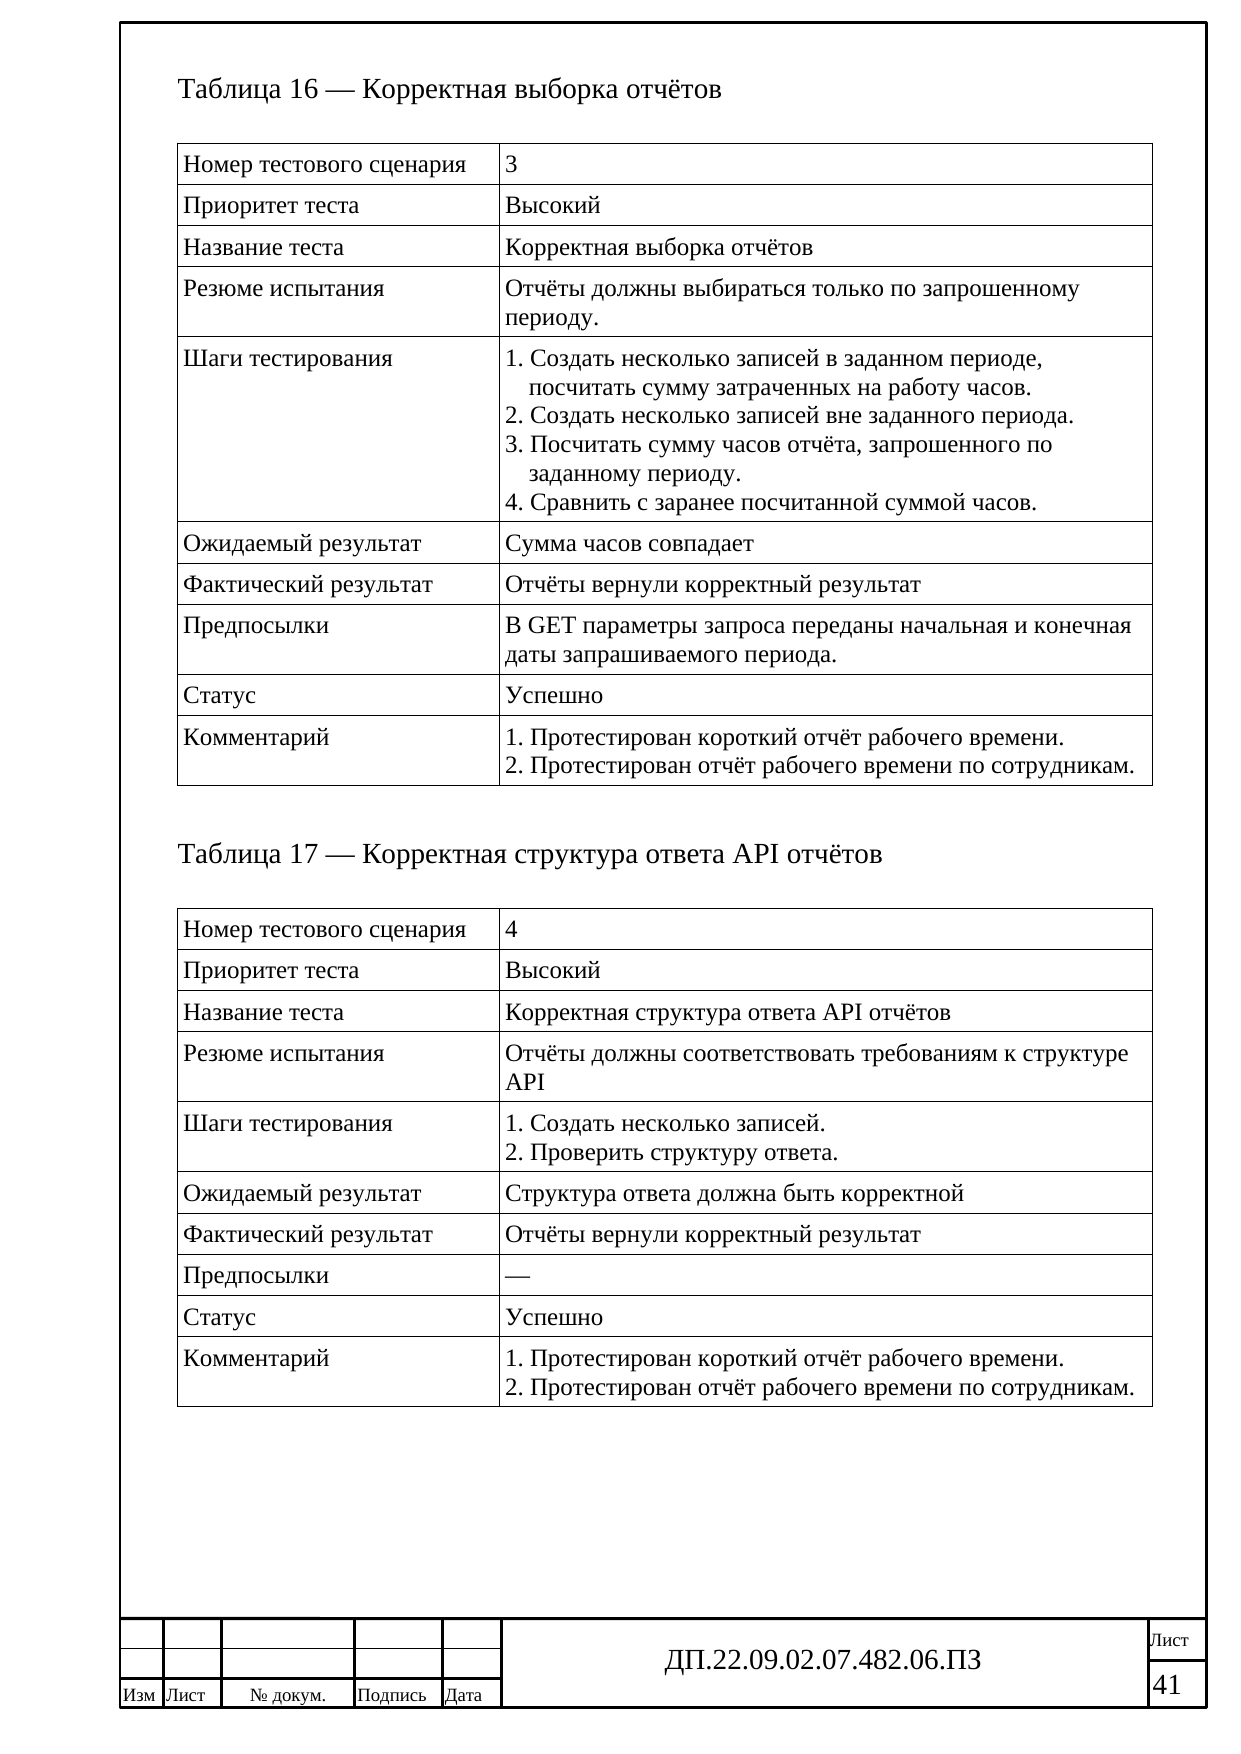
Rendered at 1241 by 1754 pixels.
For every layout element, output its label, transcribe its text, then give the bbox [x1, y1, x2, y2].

table_cell Фактический результат [178, 1214, 499, 1254]
table_cell Резюме испытания [178, 1032, 499, 1101]
table_cell Отчёты должны выбираться только по запрошенному периоду. [500, 267, 1152, 336]
table_cell Корректная выборка отчётов [500, 226, 1152, 266]
table_cell Структура ответа должна быть корректной [500, 1172, 1152, 1212]
table_cell Ожидаемый результат [178, 522, 499, 562]
table_header Номер тестового сценария [178, 144, 499, 184]
table_cell Шаги тестирования [178, 1102, 499, 1171]
table_cell Успешно [500, 675, 1152, 715]
table_cell Создать несколько записей. Проверить структуру ответа. [500, 1102, 1152, 1171]
table_cell Комментарий [178, 1337, 499, 1406]
table_cell Высокий [500, 185, 1152, 225]
table_cell Предпосылки [178, 1255, 499, 1295]
table_header 3 [500, 144, 1152, 184]
table_cell Сумма часов совпадает [500, 522, 1152, 562]
table_cell Отчёты вернули корректный результат [500, 564, 1152, 604]
table_cell — [500, 1255, 1152, 1295]
table_header Номер тестового сценария [178, 909, 499, 949]
table_cell Отчёты вернули корректный результат [500, 1214, 1152, 1254]
table_cell Комментарий [178, 716, 499, 785]
table_cell Отчёты должны соответствовать требованиям к структуре API [500, 1032, 1152, 1101]
table_header 4 [500, 909, 1152, 949]
table_cell Статус [178, 1296, 499, 1336]
table_cell Шаги тестирования [178, 337, 499, 521]
text Таблица 17 — Корректная структура ответа API отчётов [177, 836, 1152, 870]
table_cell Приоритет теста [178, 950, 499, 990]
table_cell Протестирован короткий отчёт рабочего времени. Протестирован отчёт рабочего времени по сотрудникам. [500, 716, 1152, 785]
table_cell Статус [178, 675, 499, 715]
table_cell Успешно [500, 1296, 1152, 1336]
table_cell В GET параметры запроса переданы начальная и конечная даты запрашиваемого периода. [500, 605, 1152, 674]
table_cell Высокий [500, 950, 1152, 990]
table_cell Фактический результат [178, 564, 499, 604]
table_cell Ожидаемый результат [178, 1172, 499, 1212]
table_cell Протестирован короткий отчёт рабочего времени. Протестирован отчёт рабочего времени по сотрудникам. [500, 1337, 1152, 1406]
table_cell Предпосылки [178, 605, 499, 674]
table_cell Корректная структура ответа API отчётов [500, 991, 1152, 1031]
table_cell Название теста [178, 991, 499, 1031]
table_cell Приоритет теста [178, 185, 499, 225]
table_cell Создать несколько записей в заданном периоде, посчитать сумму затраченных на работу часов. Создать несколько записей вне заданного периода. Посчитать сумму часов отчёта, запрошенного по заданному периоду. Сравнить с заранее посчитанной суммой часов. [500, 337, 1152, 521]
text Таблица 16 — Корректная выборка отчётов [177, 71, 1152, 105]
table_cell Резюме испытания [178, 267, 499, 336]
table_cell Название теста [178, 226, 499, 266]
